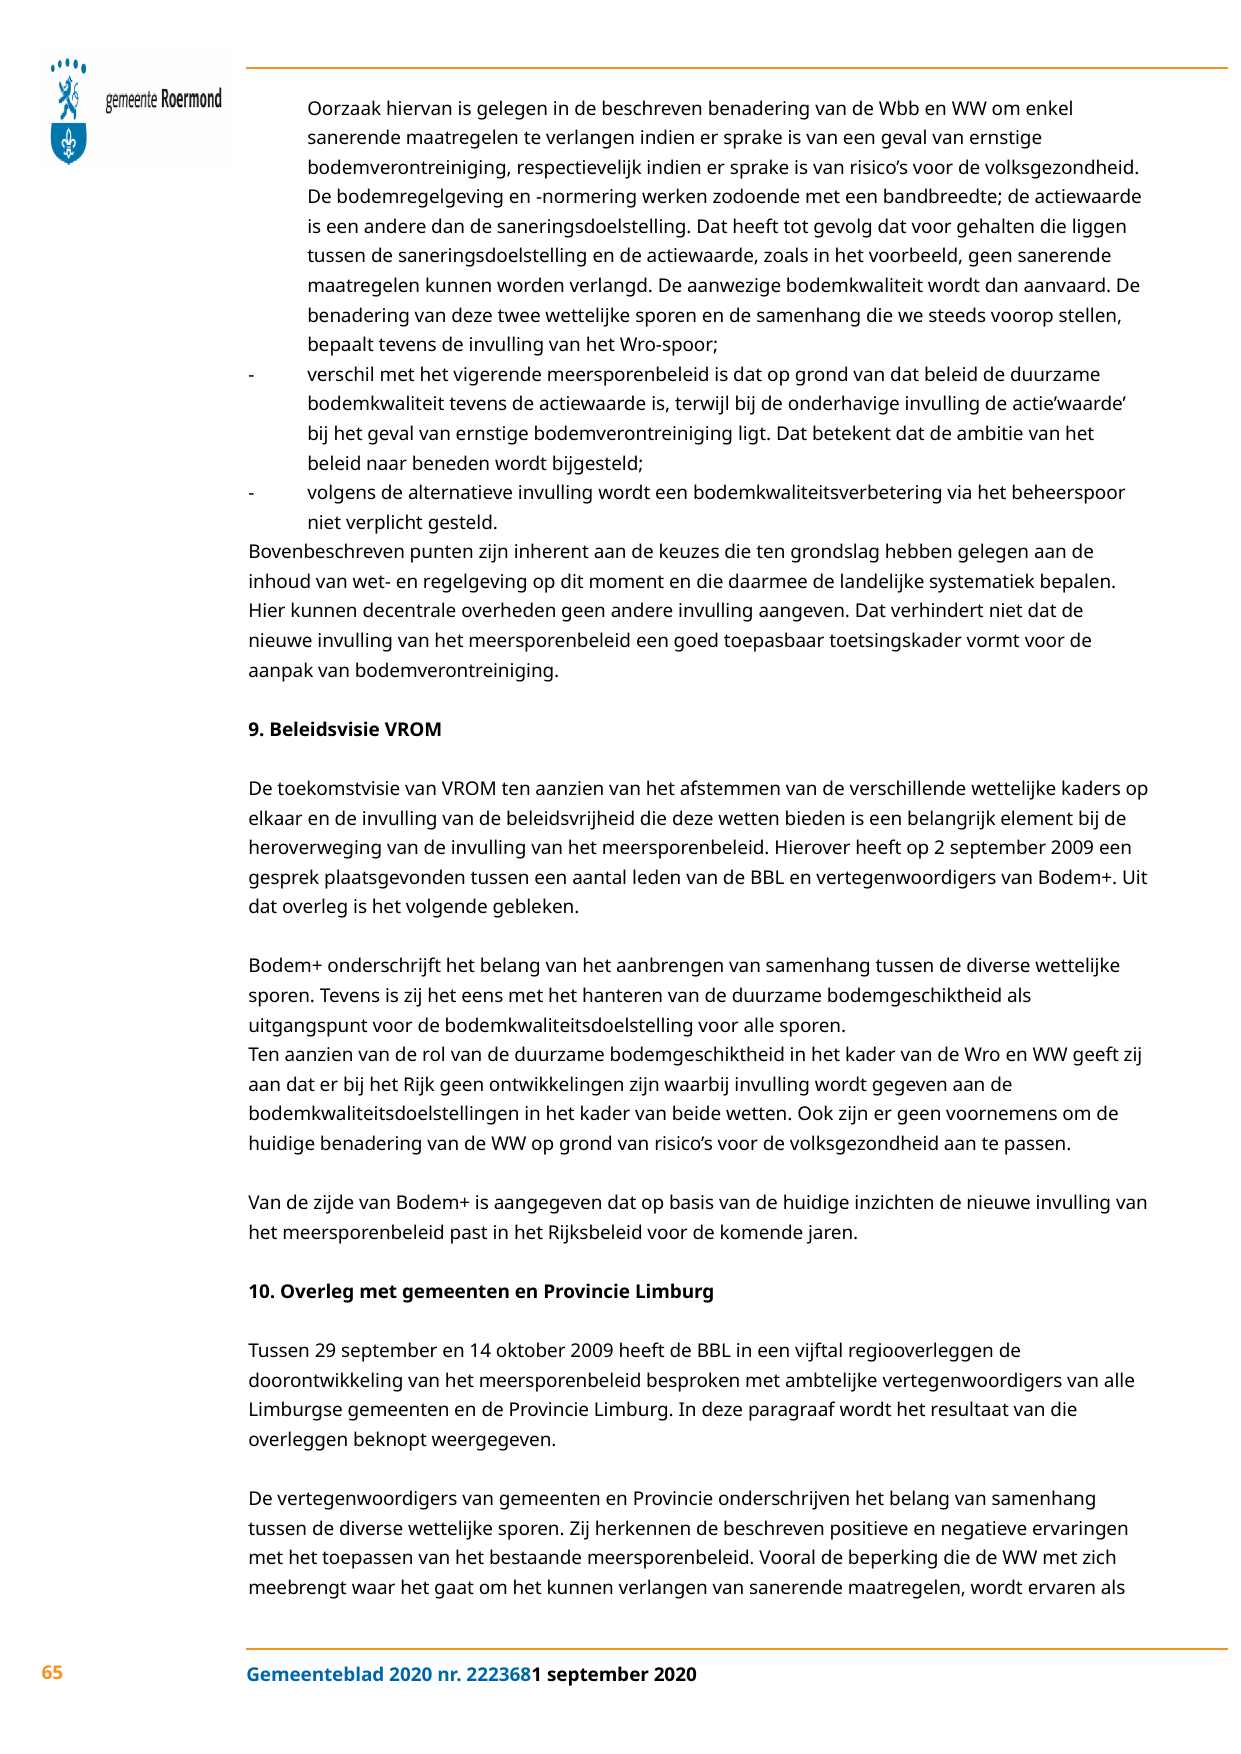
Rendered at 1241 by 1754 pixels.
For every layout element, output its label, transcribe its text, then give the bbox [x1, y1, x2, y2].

text Ten aanzien van de rol van de duurzame bodemgeschiktheid in het kader van de Wro en WW geeft zij aan dat er bij het Rijk geen ontwikkelingen zijn waarbij invulling wordt gegeven aan de bodemkwaliteitsdoelstellingen in het kader van beide wetten. Ook zijn er geen voornemens om de huidige benadering van de WW op grond van risico’s voor de volksgezondheid aan te passen. [248, 1041, 1152, 1156]
text Bodem+ onderschrijft het belang van het aanbrengen van samenhang tussen de diverse wettelijke sporen. Tevens is zij het eens met het hanteren van de duurzame bodemgeschiktheid als uitgangspunt voor de bodemkwaliteitsdoelstelling voor alle sporen. [248, 953, 1152, 1038]
list verschil met het vigerende meersporenbeleid is dat op grond van dat beleid de duurzame bodemkwaliteit tevens de actiewaarde is, terwijl bij de onderhavige invulling de actie’waarde’ bij het geval van ernstige bodemverontreiniging ligt. Dat betekent dat de ambitie van het beleid naar beneden wordt bijgesteld; [248, 361, 1152, 476]
picture [41, 47, 231, 172]
list Oorzaak hiervan is gelegen in de beschreven benadering van de Wbb en WW om enkel sanerende maatregelen te verlangen indien er sprake is van een geval van ernstige bodemverontreiniging, respectievelijk indien er sprake is van risico’s voor de volksgezondheid. De bodemregelgeving en -normering werken zodoende met een bandbreedte; de actiewaarde is een andere dan de saneringsdoelstelling. Dat heeft tot gevolg dat voor gehalten die liggen tussen de saneringsdoelstelling en de actiewaarde, zoals in het voorbeeld, geen sanerende maatregelen kunnen worden verlangd. De aanwezige bodemkwaliteit wordt dan aanvaard. De benadering van deze twee wettelijke sporen en de samenhang die we steeds voorop stellen, bepaalt tevens de invulling van het Wro-spoor; [248, 95, 1152, 357]
text 9. Beleidsvisie VROM [248, 716, 1152, 742]
text Bovenbeschreven punten zijn inherent aan de keuzes die ten grondslag hebben gelegen aan de inhoud van wet- en regelgeving op dit moment en die daarmee de landelijke systematiek bepalen. Hier kunnen decentrale overheden geen andere invulling aangeven. Dat verhindert niet dat de nieuwe invulling van het meersporenbeleid een goed toepasbaar toetsingskader vormt voor de aanpak van bodemverontreiniging. [248, 538, 1152, 683]
text Van de zijde van Bodem+ is aangegeven dat op basis van de huidige inzichten de nieuwe invulling van het meersporenbeleid past in het Rijksbeleid voor de komende jaren. [248, 1189, 1152, 1245]
text De vertegenwoordigers van gemeenten en Provincie onderschrijven het belang van samenhang tussen de diverse wettelijke sporen. Zij herkennen de beschreven positieve en negatieve ervaringen met het toepassen van het bestaande meersporenbeleid. Vooral de beperking die de WW met zich meebrengt waar het gaat om het kunnen verlangen van sanerende maatregelen, wordt ervaren als [248, 1485, 1152, 1600]
text 10. Overleg met gemeenten en Provincie Limburg [248, 1278, 1152, 1304]
list volgens de alternatieve invulling wordt een bodemkwaliteitsverbetering via het beheerspoor niet verplicht gesteld. [248, 479, 1152, 535]
text De toekomstvisie van VROM ten aanzien van het afstemmen van de verschillende wettelijke kaders op elkaar en de invulling van de beleidsvrijheid die deze wetten bieden is een belangrijk element bij de heroverweging van de invulling van het meersporenbeleid. Hierover heeft op 2 september 2009 een gesprek plaatsgevonden tussen een aantal leden van de BBL en vertegenwoordigers van Bodem+. Uit dat overleg is het volgende gebleken. [248, 775, 1152, 919]
text Tussen 29 september en 14 oktober 2009 heeft de BBL in een vijftal regiooverleggen de doorontwikkeling van het meersporenbeleid besproken met ambtelijke vertegenwoordigers van alle Limburgse gemeenten en de Provincie Limburg. In deze paragraaf wordt het resultaat van die overleggen beknopt weergegeven. [248, 1337, 1152, 1452]
